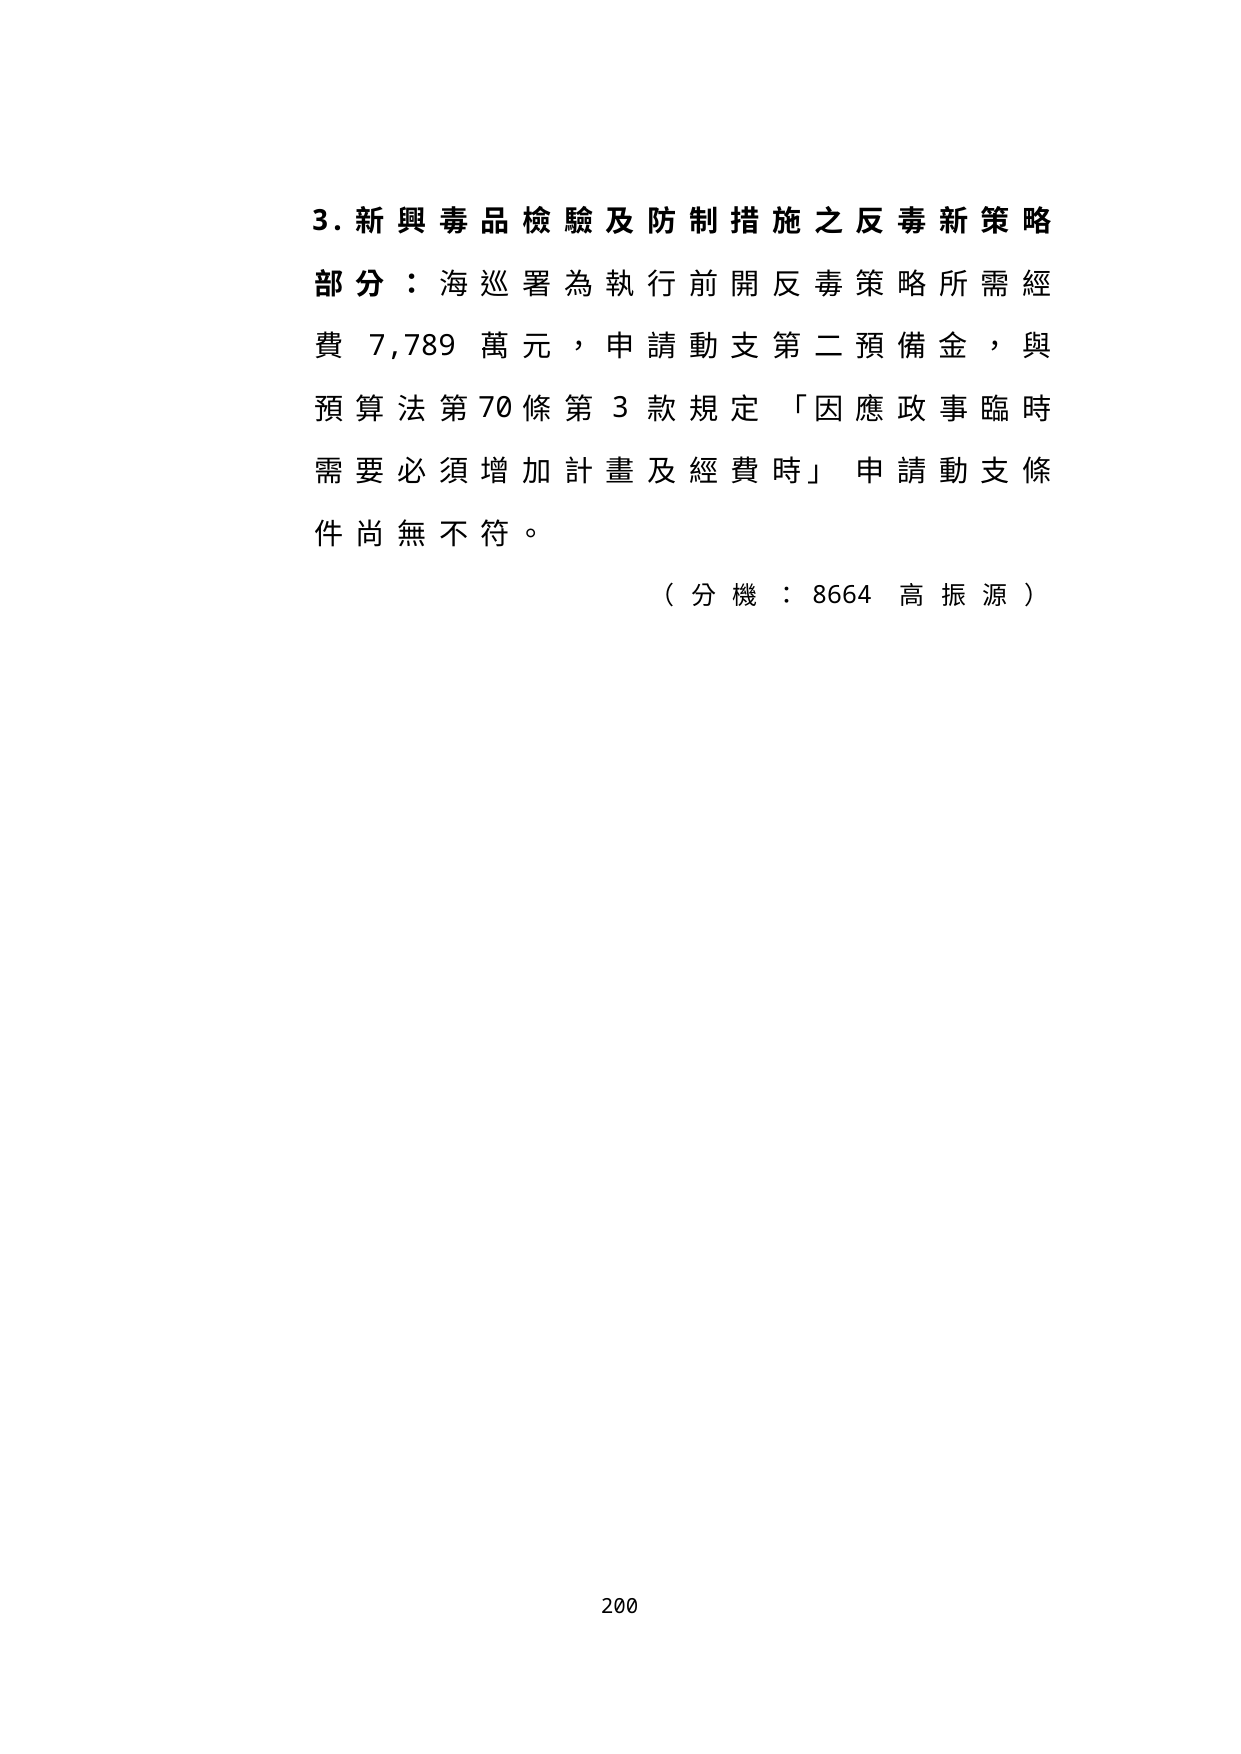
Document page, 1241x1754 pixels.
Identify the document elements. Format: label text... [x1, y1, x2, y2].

text （分機：8664 高振源） [183, 552, 1058, 615]
text 3.新興毒品檢驗及防制措施之反毒新策略部分：海巡署為執行前開反毒策略所需經費7,789萬元，申請動支第二預備金，與預算法第70條第3款規定「因應政事臨時需要必須增加計畫及經費時」申請動支條件尚無不符。 [271, 177, 1058, 552]
